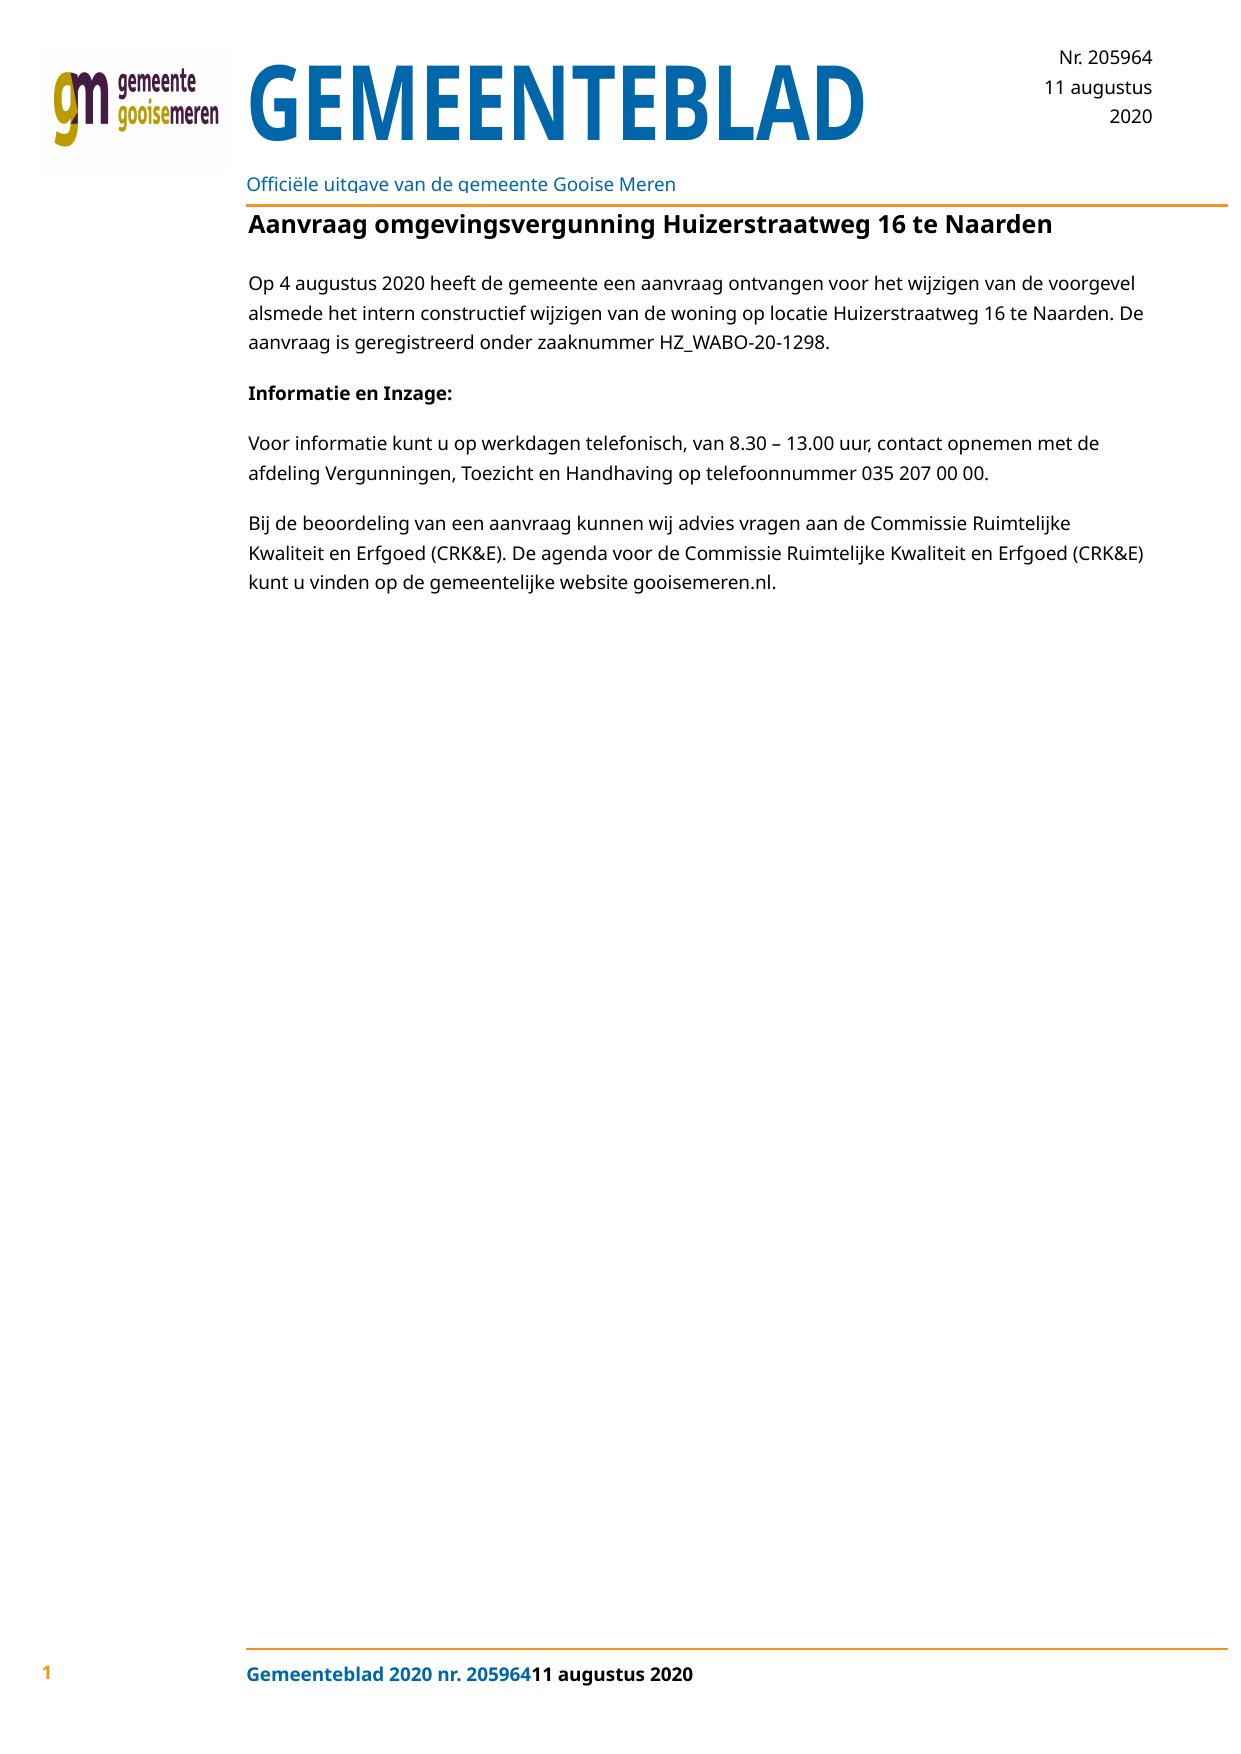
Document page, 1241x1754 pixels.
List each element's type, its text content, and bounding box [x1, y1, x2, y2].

text Op 4 augustus 2020 heeft de gemeente een aanvraag ontvangen voor het wijzigen van de voorgevel alsmede het intern constructief wijzigen van de woning op locatie Huizerstraatweg 16 te Naarden. De aanvraag is geregistreerd onder zaaknummer HZ_WABO-20-1298. [248, 270, 1152, 355]
text Bij de beoordeling van een aanvraag kunnen wij advies vragen aan de Commissie Ruimtelijke Kwaliteit en Erfgoed (CRK&E). De agenda voor de Commissie Ruimtelijke Kwaliteit en Erfgoed (CRK&E) kunt u vinden op de gemeentelijke website gooisemeren.nl. [248, 510, 1152, 595]
text Voor informatie kunt u op werkdagen telefonisch, van 8.30 – 13.00 uur, contact opnemen met de afdeling Vergunningen, Toezicht en Handhaving op telefoonnummer 035 207 00 00. [248, 430, 1152, 486]
picture [41, 47, 231, 172]
text Informatie en Inzage: [248, 380, 1152, 406]
text Aanvraag omgevingsvergunning Huizerstraatweg 16 te Naarden [248, 207, 1152, 241]
